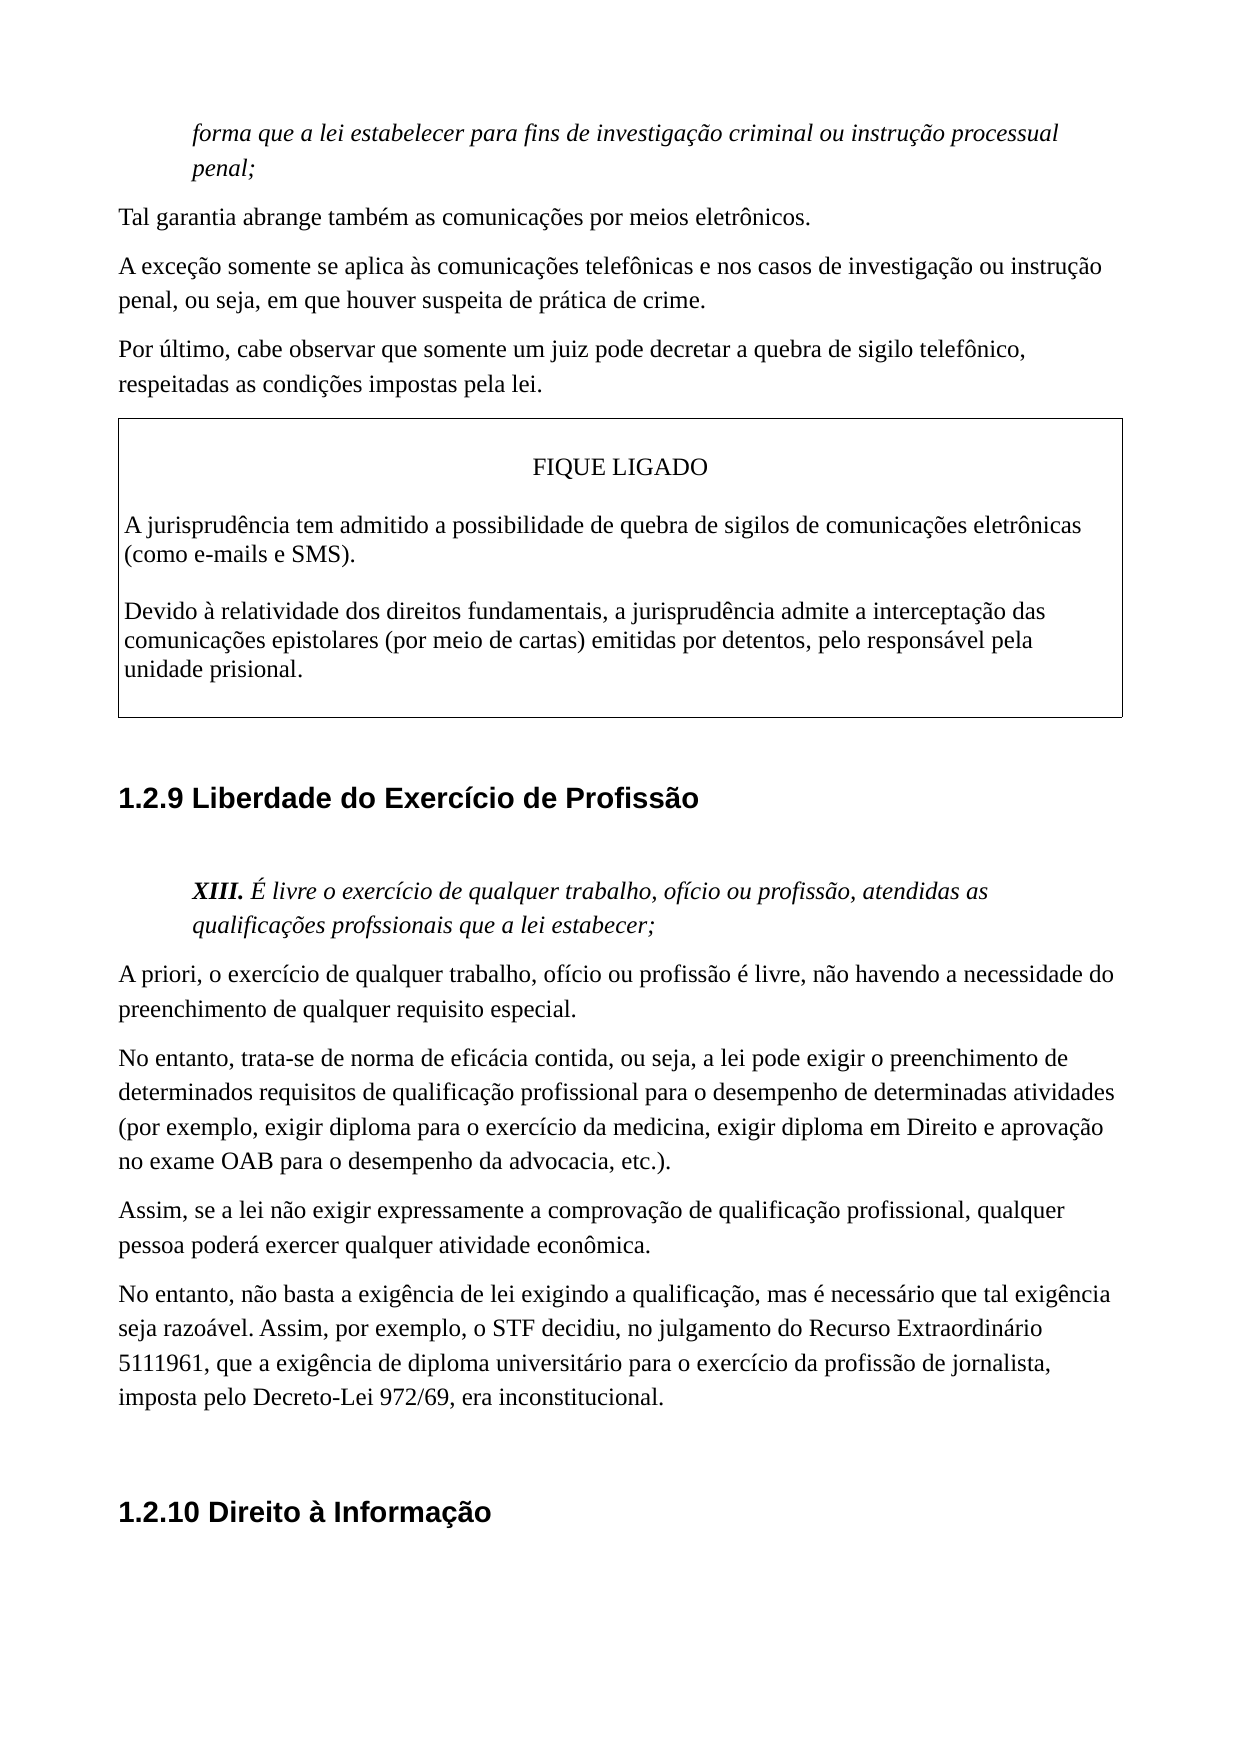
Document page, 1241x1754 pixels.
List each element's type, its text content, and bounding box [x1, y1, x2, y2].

text No entanto, não basta a exigência de lei exigindo a qualificação, mas é necessário que tal exigência seja razoável. Assim, por exemplo, o STF decidiu, no julgamento do Recurso Extraordinário 5111961, que a exigência de diploma universitário para o exercício da profissão de jornalista, imposta pelo Decreto-Lei 972/69, era inconstitucional. [118, 1279, 1122, 1411]
text XIII. É livre o exercício de qualquer trabalho, ofício ou profissão, atendidas as qualificações profssionais que a lei estabecer; [192, 876, 1122, 939]
text Por último, cabe observar que somente um juiz pode decretar a quebra de sigilo telefônico, respeitadas as condições impostas pela lei. [118, 334, 1122, 397]
text Tal garantia abrange também as comunicações por meios eletrônicos. [118, 202, 1122, 230]
text forma que a lei estabelecer para fins de investigação criminal ou instrução processual penal; [192, 118, 1122, 181]
text Assim, se a lei não exigir expressamente a comprovação de qualificação profissional, qualquer pessoa poderá exercer qualquer atividade econômica. [118, 1196, 1122, 1259]
text No entanto, trata-se de norma de eficácia contida, ou seja, a lei pode exigir o preenchimento de determinados requisitos de qualificação profissional para o desempenho de determinadas atividades (por exemplo, exigir diploma para o exercício da medicina, exigir diploma em Direito e aprovação no exame OAB para o desempenho da advocacia, etc.). [118, 1043, 1122, 1175]
text A exceção somente se aplica às comunicações telefônicas e nos casos de investigação ou instrução penal, ou seja, em que houver suspeita de prática de crime. [118, 251, 1122, 314]
subtitle 1.2.10 Direito à Informação [118, 1495, 1122, 1529]
table_header FIQUE LIGADO A jurisprudência tem admitido a possibilidade de quebra de sigilos de comunicações eletrônicas (como e-mails e SMS). Devido à relatividade dos direitos fundamentais, a jurisprudência admite a interceptação das comunicações epistolares (por meio de cartas) emitidas por detentos, pelo responsável pela unidade prisional. [119, 419, 1122, 717]
text A priori, o exercício de qualquer trabalho, ofício ou profissão é livre, não havendo a necessidade do preenchimento de qualquer requisito especial. [118, 959, 1122, 1023]
subtitle 1.2.9 Liberdade do Exercício de Profissão [118, 781, 1122, 814]
